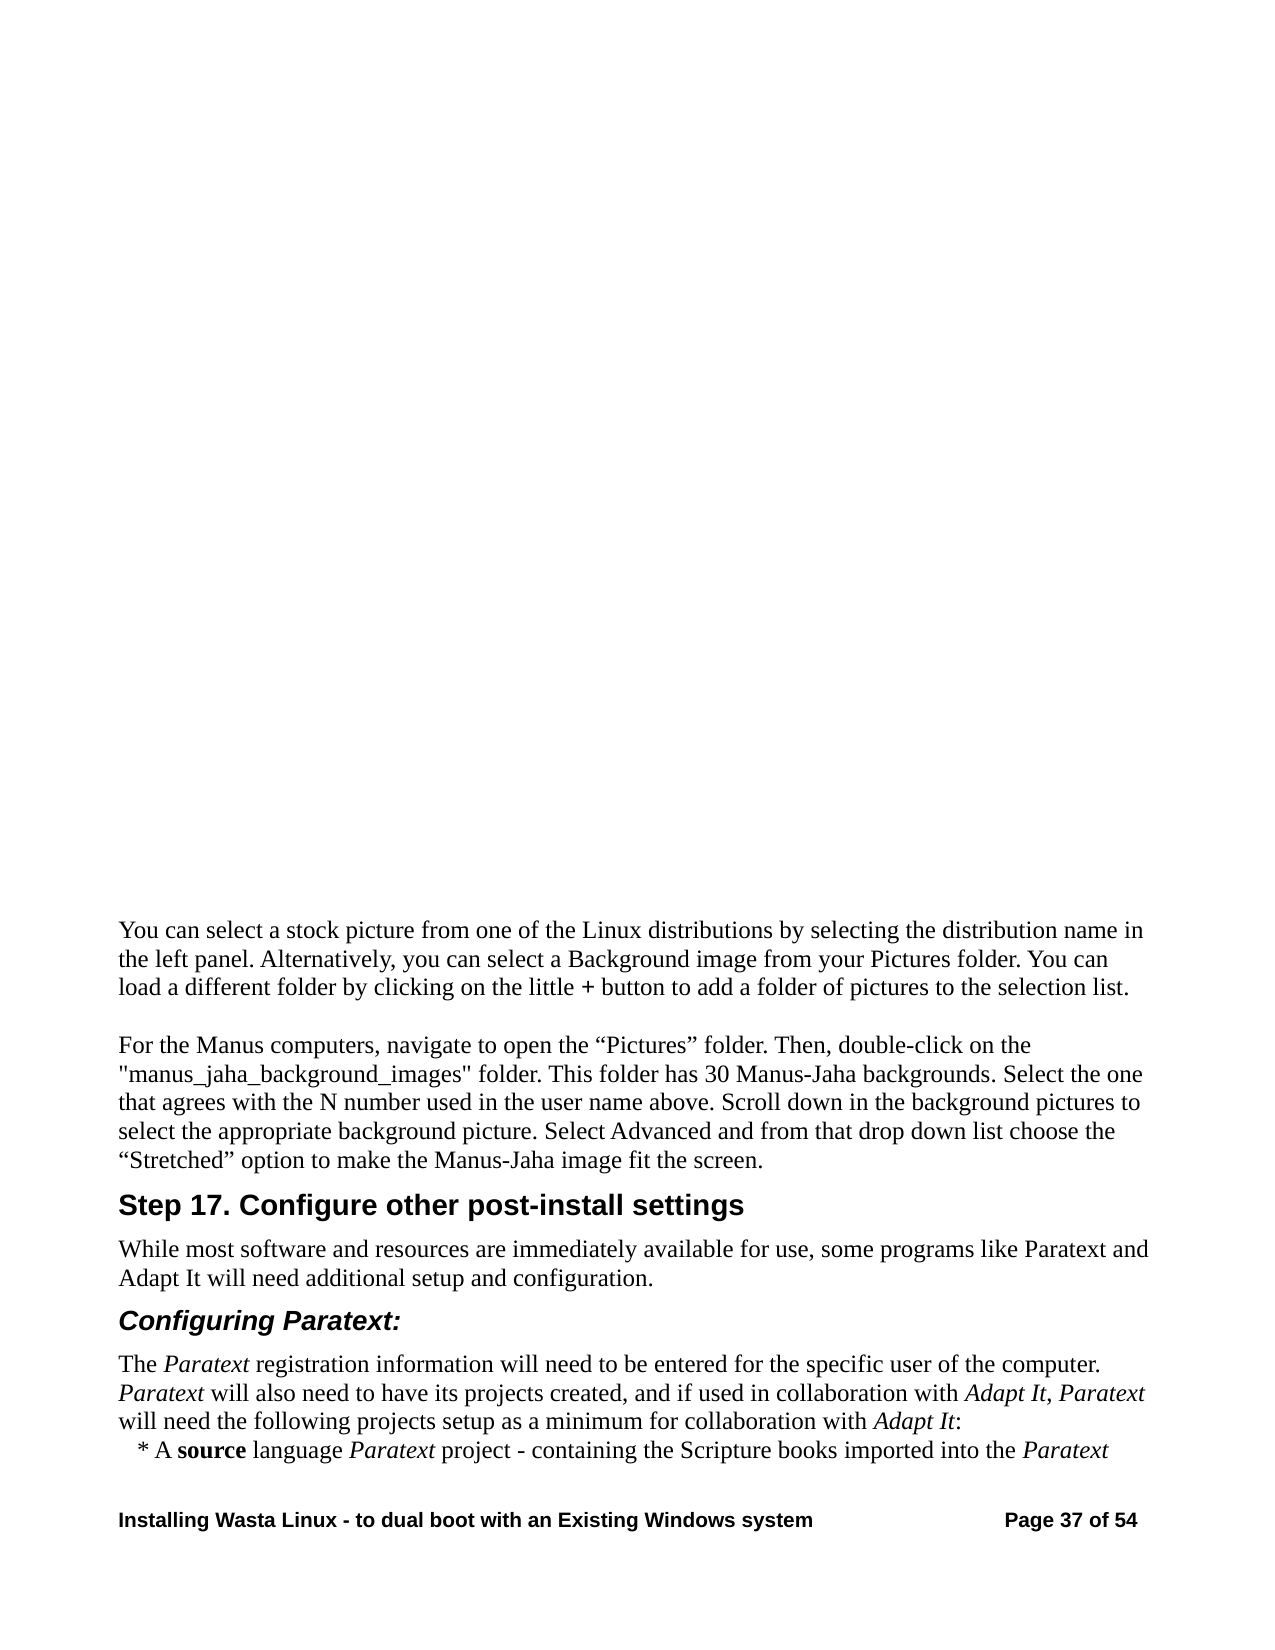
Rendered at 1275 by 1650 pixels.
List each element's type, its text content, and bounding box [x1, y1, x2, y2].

text You can select a stock picture from one of the Linux distributions by selecting the distribution name in the left panel. Alternatively, you can select a Background image from your Pictures folder. You can load a different folder by clicking on the little + button to add a folder of pictures to the selection list. [118, 915, 1157, 1001]
subtitle Step 17. Configure other post-install settings [118, 1188, 1157, 1222]
text For the Manus computers, navigate to open the “Pictures” folder. Then, double-click on the "manus_jaha_background_images" folder. This folder has 30 Manus-Jaha backgrounds. Select the one that agrees with the N number used in the user name above. Scroll down in the background pictures to select the appropriate background picture. Select Advanced and from that drop down list choose the “Stretched” option to make the Manus-Jaha image fit the screen. [118, 1030, 1157, 1174]
text The Paratext registration information will need to be entered for the specific user of the computer. Paratext will also need to have its projects created, and if used in collaboration with Adapt It, Paratext will need the following projects setup as a minimum for collaboration with Adapt It: [118, 1349, 1157, 1435]
subtitle Configuring Paratext: [118, 1304, 1157, 1336]
text * A source language Paratext project - containing the Scripture books imported into the Paratext [118, 1435, 1157, 1464]
text While most software and resources are immediately available for use, some programs like Paratext and Adapt It will need additional setup and configuration. [118, 1234, 1157, 1292]
